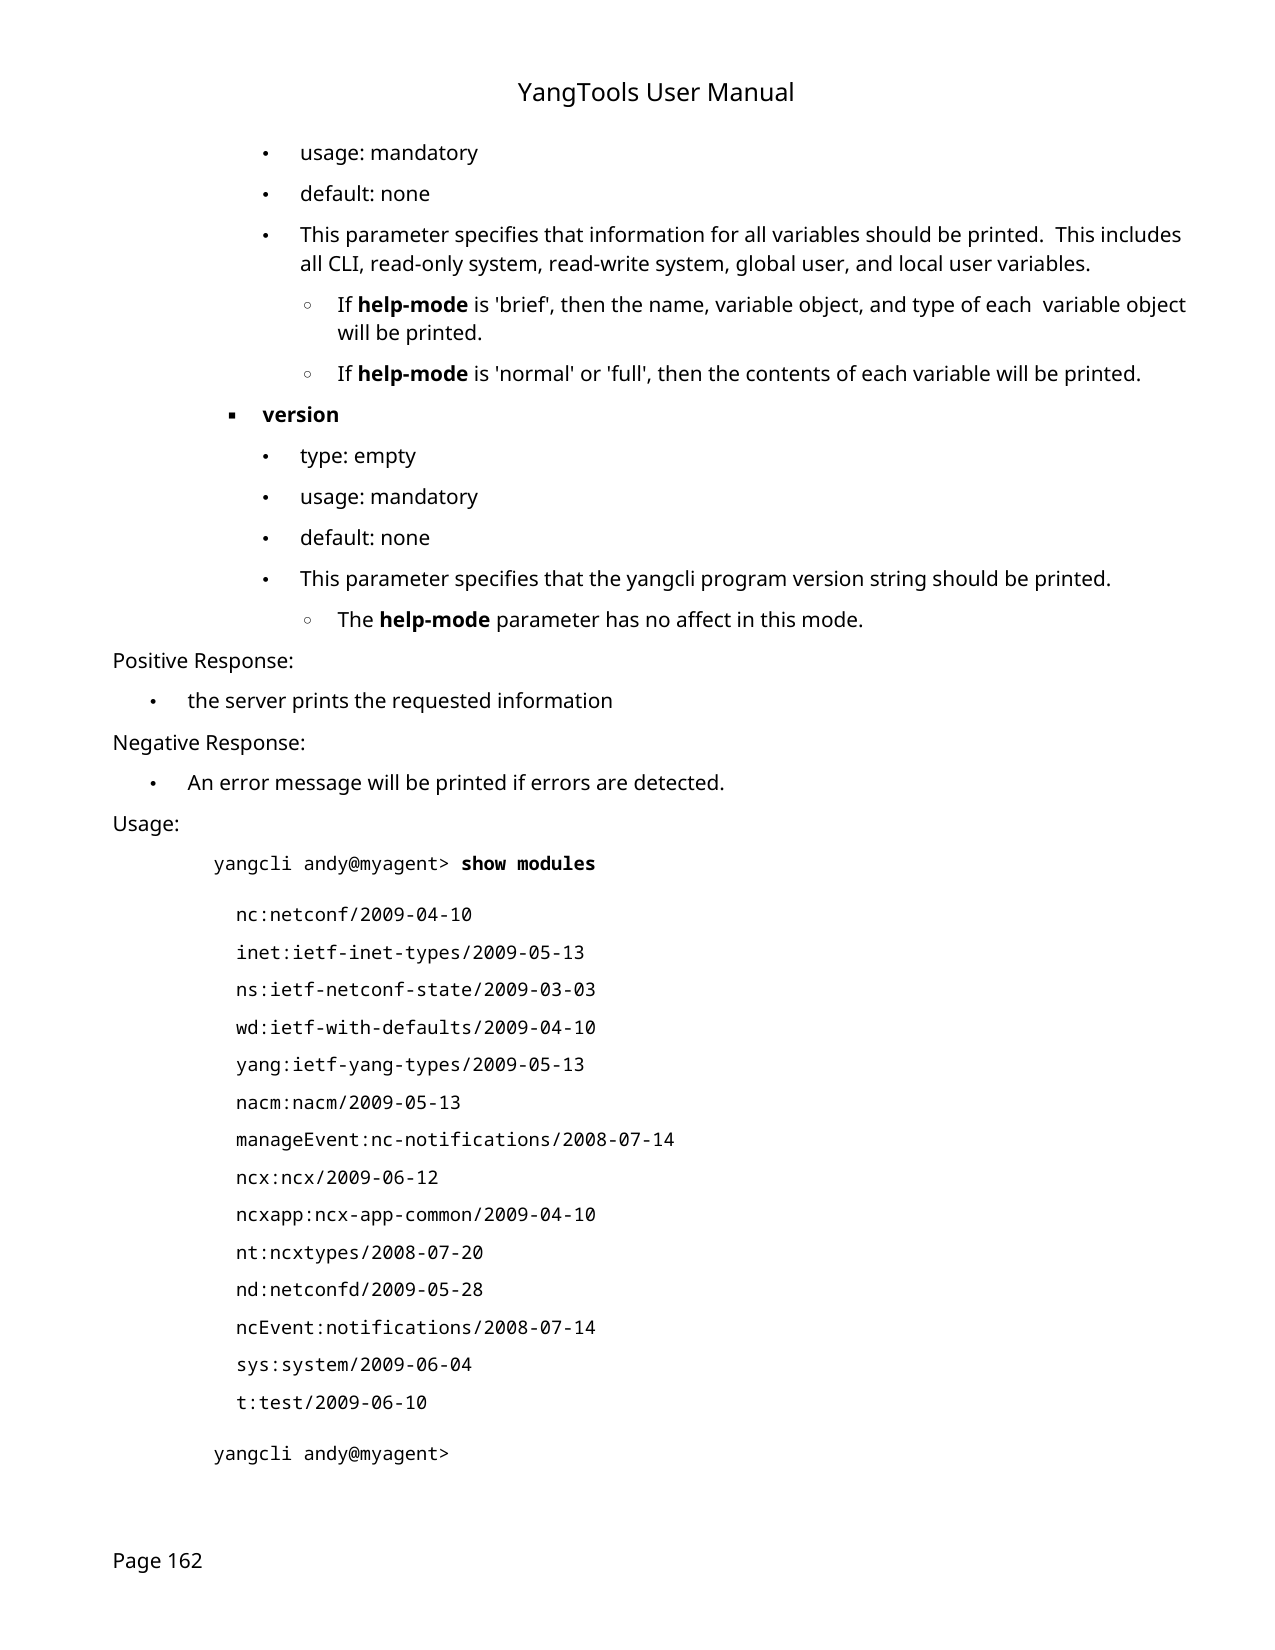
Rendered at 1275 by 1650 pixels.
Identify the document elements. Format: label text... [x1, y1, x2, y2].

list default: none [262, 523, 1200, 551]
list The help-mode parameter has no affect in this mode. [300, 605, 1200, 633]
list This parameter specifies that information for all variables should be printed. This includes all CLI, read-only system, read-write system, global user, and local user variables. [262, 220, 1200, 277]
list usage: mandatory [262, 138, 1200, 167]
text Usage: [112, 809, 1200, 838]
text Positive Response: [112, 646, 1200, 674]
list version [225, 400, 1200, 428]
text inet:ietf-inet-types/2009-05-13 [139, 939, 1200, 964]
list type: empty [262, 441, 1200, 469]
list An error message will be printed if errors are detected. [150, 768, 1200, 797]
text ncx:ncx/2009-06-12 [139, 1164, 1200, 1189]
list default: none [262, 179, 1200, 208]
text yangcli andy@myagent> show modules nc:netconf/2009-04-10 [139, 850, 1200, 927]
list If help-mode is 'normal' or 'full', then the contents of each variable will be printed. [300, 359, 1200, 388]
list This parameter specifies that the yangcli program version string should be printed. [262, 564, 1200, 592]
list usage: mandatory [262, 482, 1200, 510]
text ncxapp:ncx-app-common/2009-04-10 [139, 1201, 1200, 1227]
text yang:ietf-yang-types/2009-05-13 [139, 1051, 1200, 1077]
text manageEvent:nc-notifications/2008-07-14 [139, 1126, 1200, 1152]
list the server prints the requested information [150, 687, 1200, 715]
text nt:ncxtypes/2008-07-20 [139, 1239, 1200, 1264]
text nd:netconfd/2009-05-28 [139, 1276, 1200, 1302]
list If help-mode is 'brief', then the name, variable object, and type of each variable object will be printed. [300, 290, 1200, 347]
text t:test/2009-06-10 yangcli andy@myagent> [139, 1389, 1200, 1491]
text sys:system/2009-06-04 [139, 1351, 1200, 1377]
text ns:ietf-netconf-state/2009-03-03 [139, 976, 1200, 1002]
text ncEvent:notifications/2008-07-14 [139, 1314, 1200, 1339]
text Negative Response: [112, 728, 1200, 756]
text wd:ietf-with-defaults/2009-04-10 [139, 1014, 1200, 1039]
text nacm:nacm/2009-05-13 [139, 1089, 1200, 1114]
